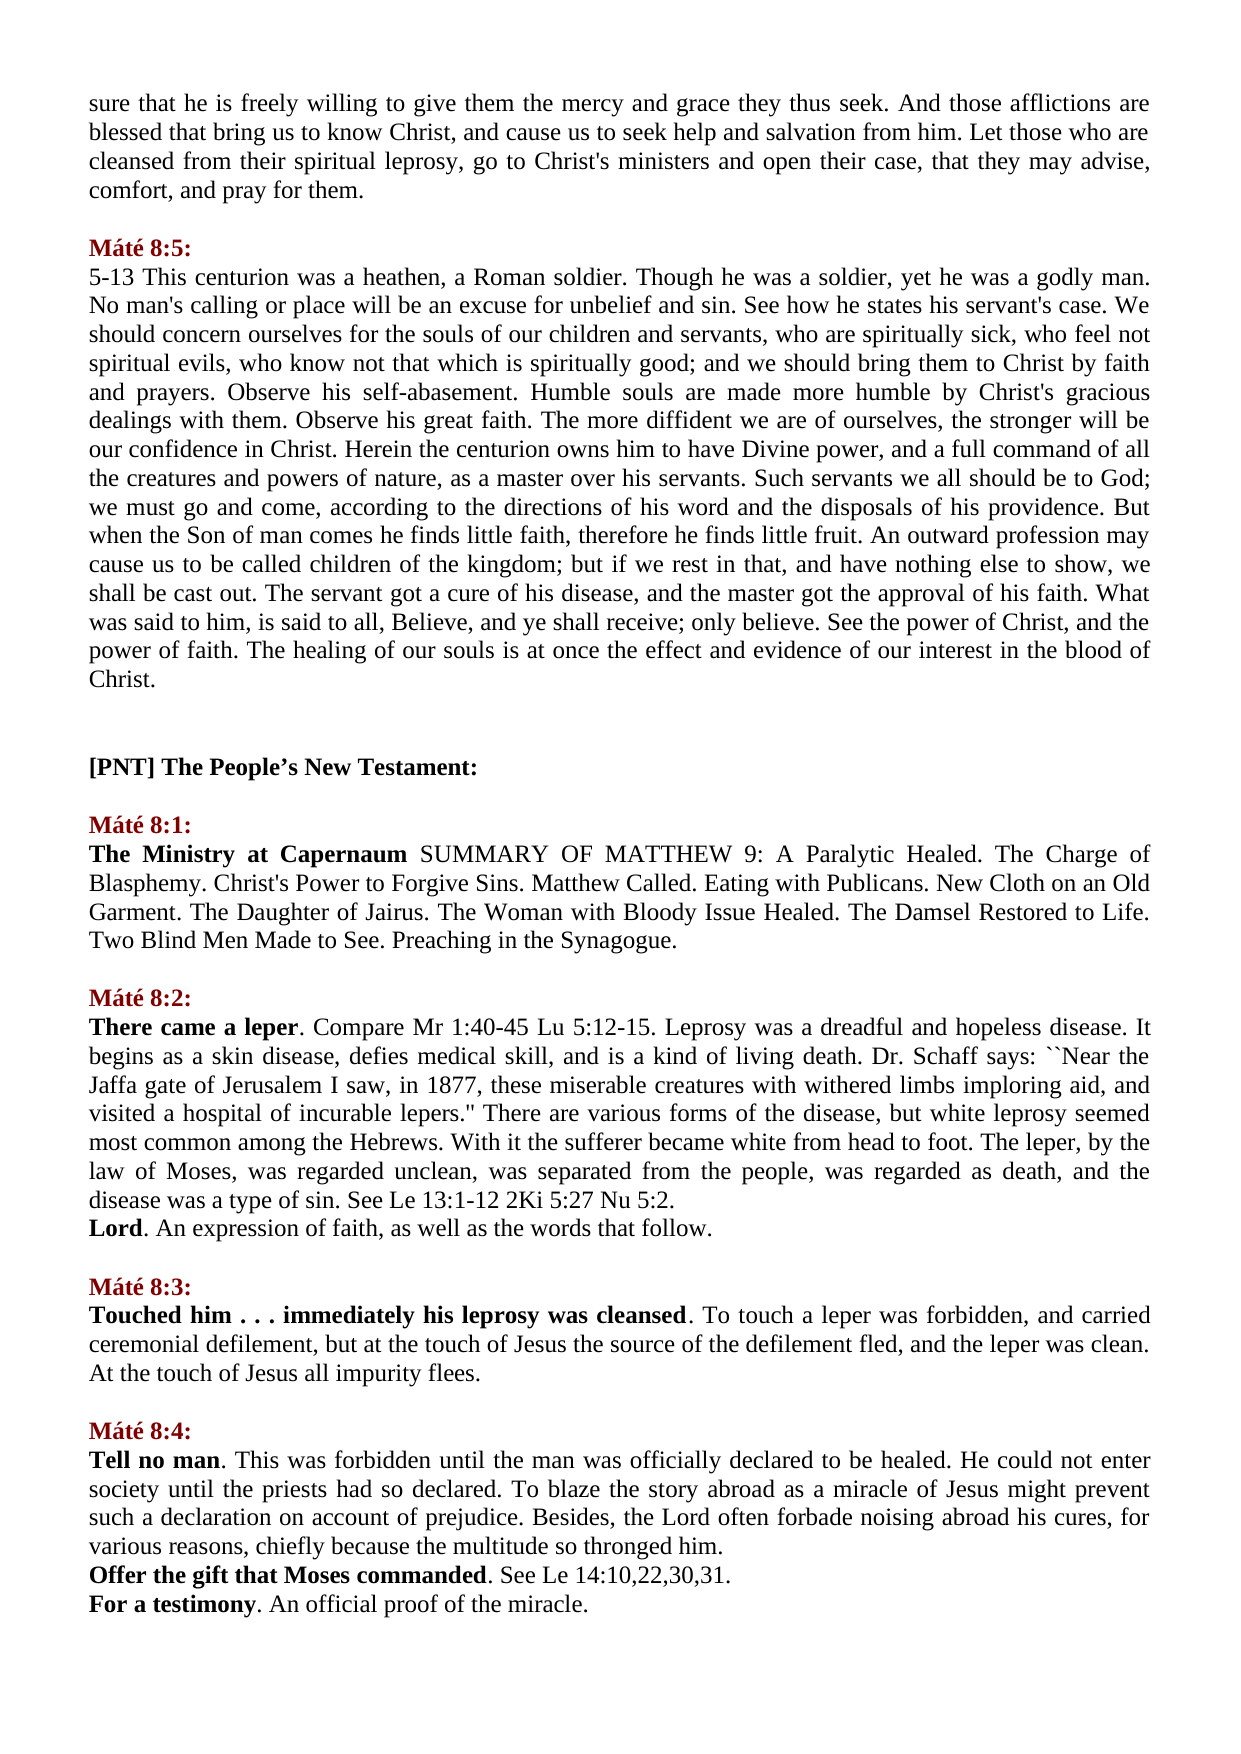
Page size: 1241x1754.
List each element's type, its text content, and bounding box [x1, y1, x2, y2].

text Máté 8:4: [88, 1416, 1152, 1445]
text Máté 8:2: [88, 983, 1152, 1012]
text 5-13 This centurion was a heathen, a Roman soldier. Though he was a soldier, yet he was a godly man. No man's calling or place will be an excuse for unbelief and sin. See how he states his servant's case. We should concern ourselves for the souls of our children and servants, who are spiritually sick, who feel not spiritual evils, who know not that which is spiritually good; and we should bring them to Christ by faith and prayers. Observe his self-abasement. Humble souls are made more humble by Christ's gracious dealings with them. Observe his great faith. The more diffident we are of ourselves, the stronger will be our confidence in Christ. Herein the centurion owns him to have Divine power, and a full command of all the creatures and powers of nature, as a master over his servants. Such servants we all should be to God; we must go and come, according to the directions of his word and the disposals of his providence. But when the Son of man comes he finds little faith, therefore he finds little fruit. An outward profession may cause us to be called children of the kingdom; but if we rest in that, and have nothing else to show, we shall be cast out. The servant got a cure of his disease, and the master got the approval of his faith. What was said to him, is said to all, Believe, and ye shall receive; only believe. See the power of Christ, and the power of faith. The healing of our souls is at once the effect and evidence of our interest in the blood of Christ. [88, 262, 1152, 693]
text sure that he is freely willing to give them the mercy and grace they thus seek. And those afflictions are blessed that bring us to know Christ, and cause us to seek help and salvation from him. Let those who are cleansed from their spiritual leprosy, go to Christ's ministers and open their case, that they may advise, comfort, and pray for them. [88, 88, 1152, 203]
text Máté 8:1: [88, 810, 1152, 839]
text Tell no man. This was forbidden until the man was officially declared to be healed. He could not enter society until the priests had so declared. To blaze the story abroad as a miracle of Jesus might prevent such a declaration on account of prejudice. Besides, the Lord often forbade noising abroad his cures, for various reasons, chiefly because the multitude so thronged him. Offer the gift that Moses commanded. See Le 14:10,22,30,31. For a testimony. An official proof of the miracle. [88, 1445, 1152, 1617]
text Máté 8:3: [88, 1272, 1152, 1301]
text The Ministry at Capernaum SUMMARY OF MATTHEW 9: A Paralytic Healed. The Charge of Blasphemy. Christ's Power to Forgive Sins. Matthew Called. Eating with Publicans. New Cloth on an Old Garment. The Daughter of Jairus. The Woman with Bloody Issue Healed. The Damsel Restored to Life. Two Blind Men Made to See. Preaching in the Synagogue. [88, 839, 1152, 954]
text Touched him . . . immediately his leprosy was cleansed. To touch a leper was forbidden, and carried ceremonial defilement, but at the touch of Jesus the source of the defilement fled, and the leper was clean. At the touch of Jesus all impurity flees. [88, 1301, 1152, 1387]
text There came a leper. Compare Mr 1:40-45 Lu 5:12-15. Leprosy was a dreadful and hopeless disease. It begins as a skin disease, defies medical skill, and is a kind of living death. Dr. Schaff says: ``Near the Jaffa gate of Jerusalem I saw, in 1877, these miserable creatures with withered limbs imploring aid, and visited a hospital of incurable lepers.'' There are various forms of the disease, but white leprosy seemed most common among the Hebrews. With it the sufferer became white from head to foot. The leper, by the law of Moses, was regarded unclean, was separated from the people, was regarded as death, and the disease was a type of sin. See Le 13:1-12 2Ki 5:27 Nu 5:2. Lord. An expression of faith, as well as the words that follow. [88, 1012, 1152, 1242]
text Máté 8:5: [88, 233, 1152, 262]
text [PNT] The People’s New Testament: [88, 752, 1152, 781]
